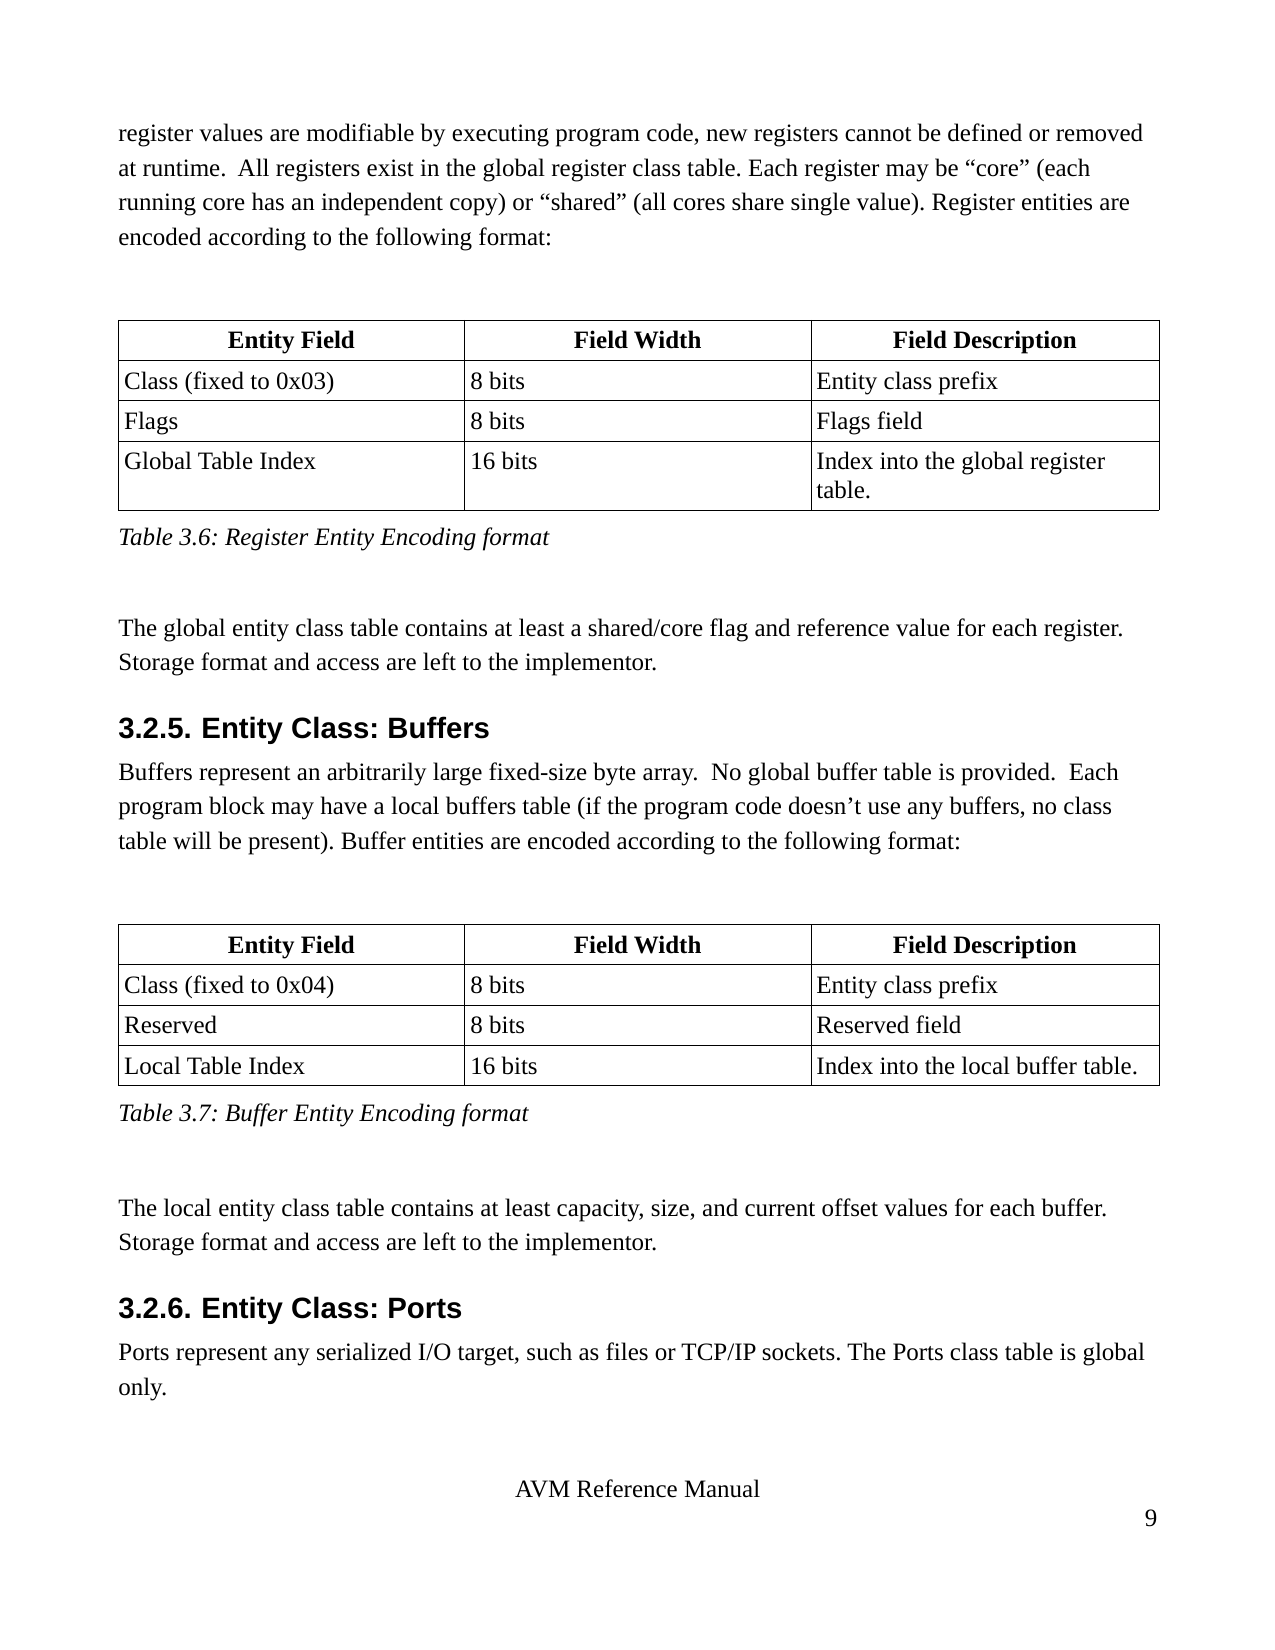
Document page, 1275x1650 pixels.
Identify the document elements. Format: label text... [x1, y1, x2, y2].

table_cell Reserved [119, 1006, 464, 1045]
table_cell Flags [119, 401, 464, 441]
table_header Entity Field [119, 925, 464, 964]
table_cell Reserved field [812, 1006, 1159, 1045]
text register values are modifiable by executing program code, new registers cannot be defined or removed at runtime. All registers exist in the global register class table. Each register may be “core” (each running core has an independent copy) or “shared” (all cores share single value). Register entities are encoded according to the following format: [118, 118, 1157, 250]
table_cell 8 bits [465, 965, 811, 1005]
table_cell Flags field [812, 401, 1159, 441]
table_cell Entity class prefix [812, 965, 1159, 1005]
table_cell 8 bits [465, 1006, 811, 1045]
table_header Field Description [812, 321, 1159, 360]
table_cell 8 bits [465, 401, 811, 441]
table_cell 16 bits [465, 442, 811, 510]
subtitle Entity Class: Buffers [118, 711, 1157, 744]
table_header Field Width [465, 321, 811, 360]
table_cell 8 bits [465, 361, 811, 400]
text The global entity class table contains at least a shared/core flag and reference value for each register. Storage format and access are left to the implementor. [118, 613, 1157, 676]
table_header Field Description [812, 925, 1159, 964]
table_cell Index into the local buffer table. [812, 1046, 1159, 1085]
table_cell Local Table Index [119, 1046, 464, 1085]
table_cell Global Table Index [119, 442, 464, 510]
text Ports represent any serialized I/O target, such as files or TCP/IP sockets. The Ports class table is global only. [118, 1337, 1157, 1401]
table_header Field Width [465, 925, 811, 964]
table_cell Class (fixed to 0x04) [119, 965, 464, 1005]
subtitle Entity Class: Ports [118, 1291, 1157, 1325]
text Table 3.7: Buffer Entity Encoding format [118, 1098, 1157, 1127]
text Buffers represent an arbitrarily large fixed-size byte array. No global buffer table is provided. Each program block may have a local buffers table (if the program code doesn’t use any buffers, no class table will be present). Buffer entities are encoded according to the following format: [118, 757, 1157, 855]
table_header Entity Field [119, 321, 464, 360]
table_cell Class (fixed to 0x03) [119, 361, 464, 400]
table_cell Index into the global register table. [812, 442, 1159, 510]
table_cell Entity class prefix [812, 361, 1159, 400]
text Table 3.6: Register Entity Encoding format [118, 522, 1157, 551]
text The local entity class table contains at least capacity, size, and current offset values for each buffer. Storage format and access are left to the implementor. [118, 1193, 1157, 1256]
table_cell 16 bits [465, 1046, 811, 1085]
